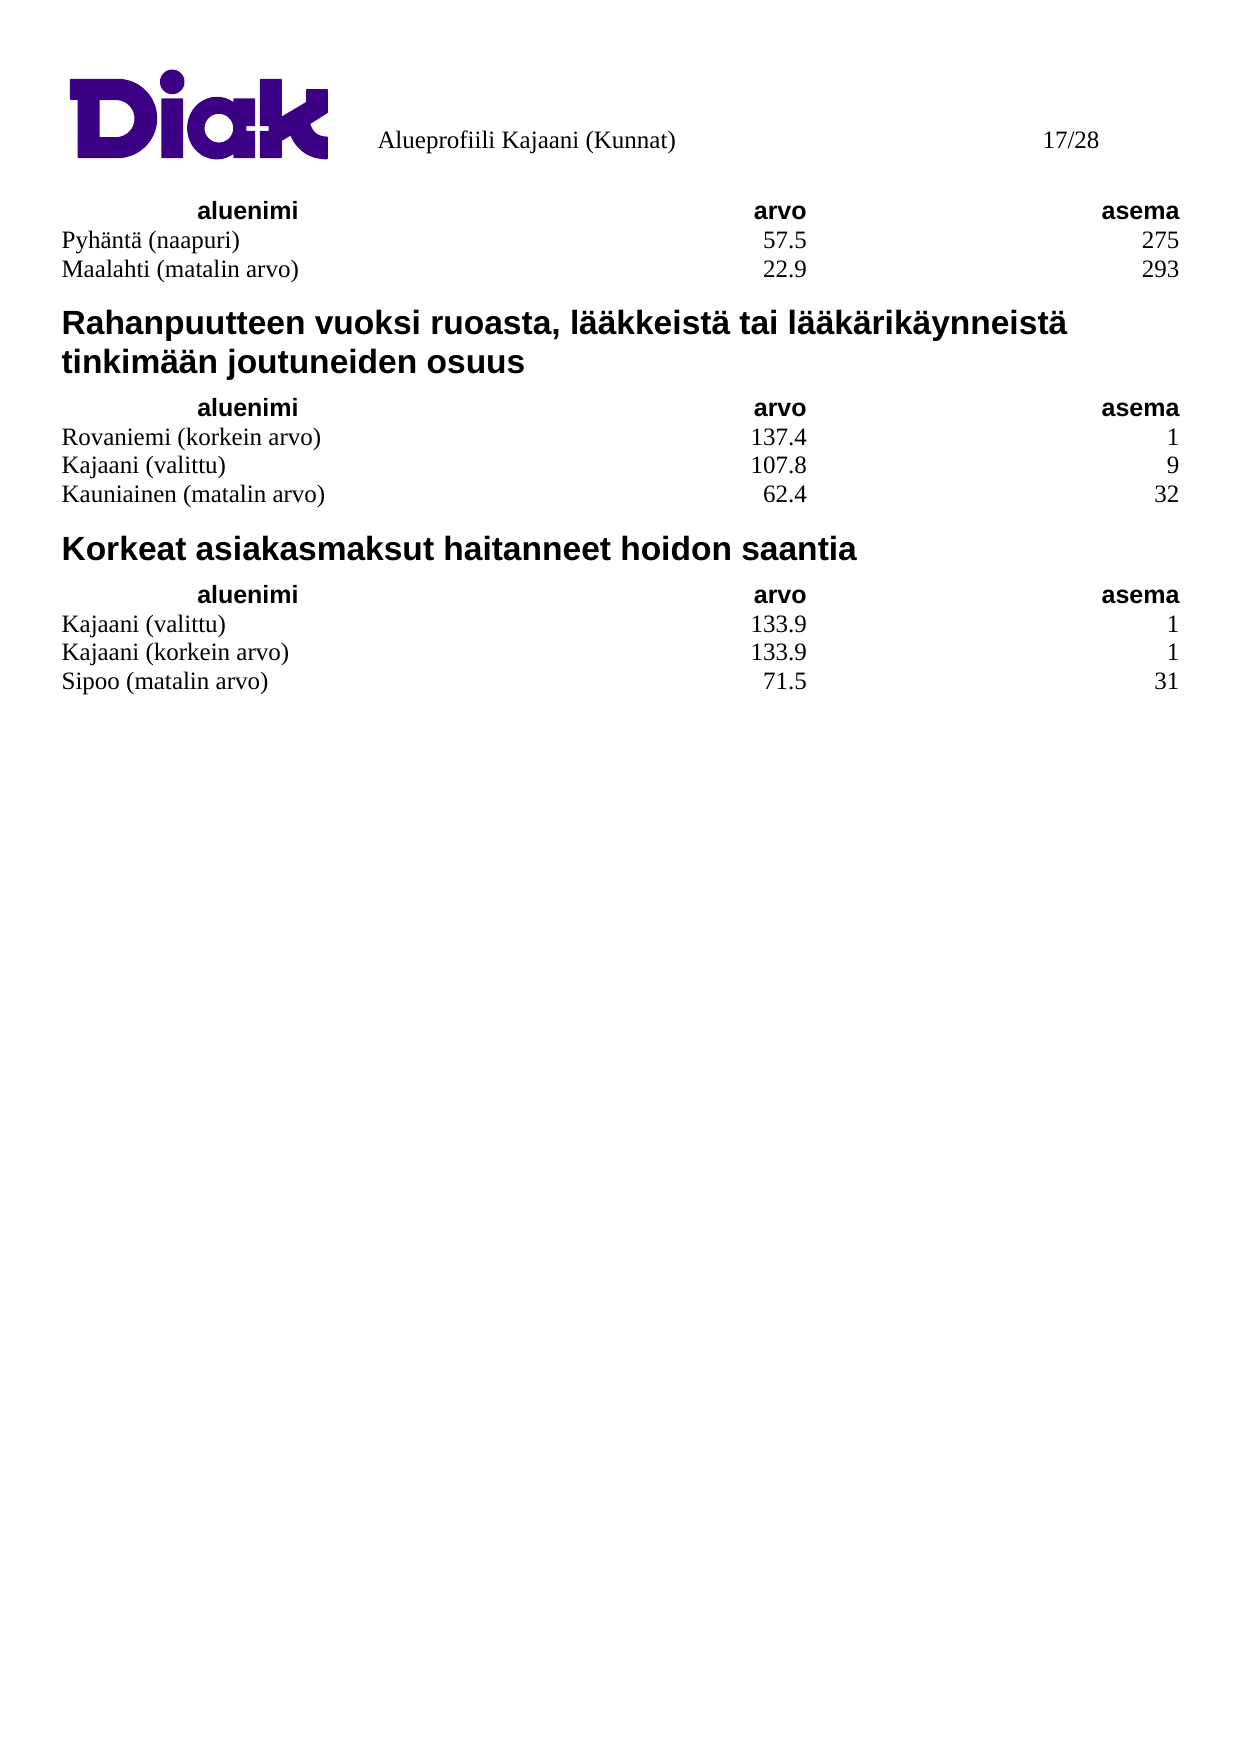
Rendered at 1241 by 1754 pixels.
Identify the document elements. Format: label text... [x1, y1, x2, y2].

table_cell 1 [806, 638, 1179, 666]
table_header aluenimi [61, 196, 434, 225]
table_header asema [806, 393, 1179, 422]
table_cell 57.5 [434, 225, 806, 254]
table_cell 1 [806, 609, 1179, 637]
table_cell Rovaniemi (korkein arvo) [61, 422, 434, 451]
table_cell 9 [806, 451, 1179, 479]
table_header aluenimi [61, 580, 434, 609]
table_cell 137.4 [434, 422, 806, 451]
table_cell 1 [806, 422, 1179, 451]
table_cell Maalahti (matalin arvo) [61, 254, 434, 282]
table_cell 293 [806, 254, 1179, 282]
subtitle Korkeat asiakasmaksut haitanneet hoidon saantia [61, 529, 1179, 567]
table_cell 22.9 [434, 254, 806, 282]
table_cell Pyhäntä (naapuri) [61, 225, 434, 254]
table_cell 31 [806, 666, 1179, 695]
table_cell 275 [806, 225, 1179, 254]
table_cell 133.9 [434, 638, 806, 666]
table_cell 32 [806, 479, 1179, 508]
table_header aluenimi [61, 393, 434, 422]
table_header asema [806, 580, 1179, 609]
table_cell Kauniainen (matalin arvo) [61, 479, 434, 508]
table_cell Kajaani (korkein arvo) [61, 638, 434, 666]
table_header arvo [434, 393, 806, 422]
table_cell Kajaani (valittu) [61, 609, 434, 637]
table_header asema [806, 196, 1179, 225]
table_cell 107.8 [434, 451, 806, 479]
table_cell Sipoo (matalin arvo) [61, 666, 434, 695]
table_cell 133.9 [434, 609, 806, 637]
table_header arvo [434, 196, 806, 225]
table_cell Kajaani (valittu) [61, 451, 434, 479]
table_cell 62.4 [434, 479, 806, 508]
table_cell 71.5 [434, 666, 806, 695]
subtitle Rahanpuutteen vuoksi ruoasta, lääkkeistä tai lääkärikäynneistä tinkimään joutuneiden osuus [61, 303, 1179, 381]
table_header arvo [434, 580, 806, 609]
